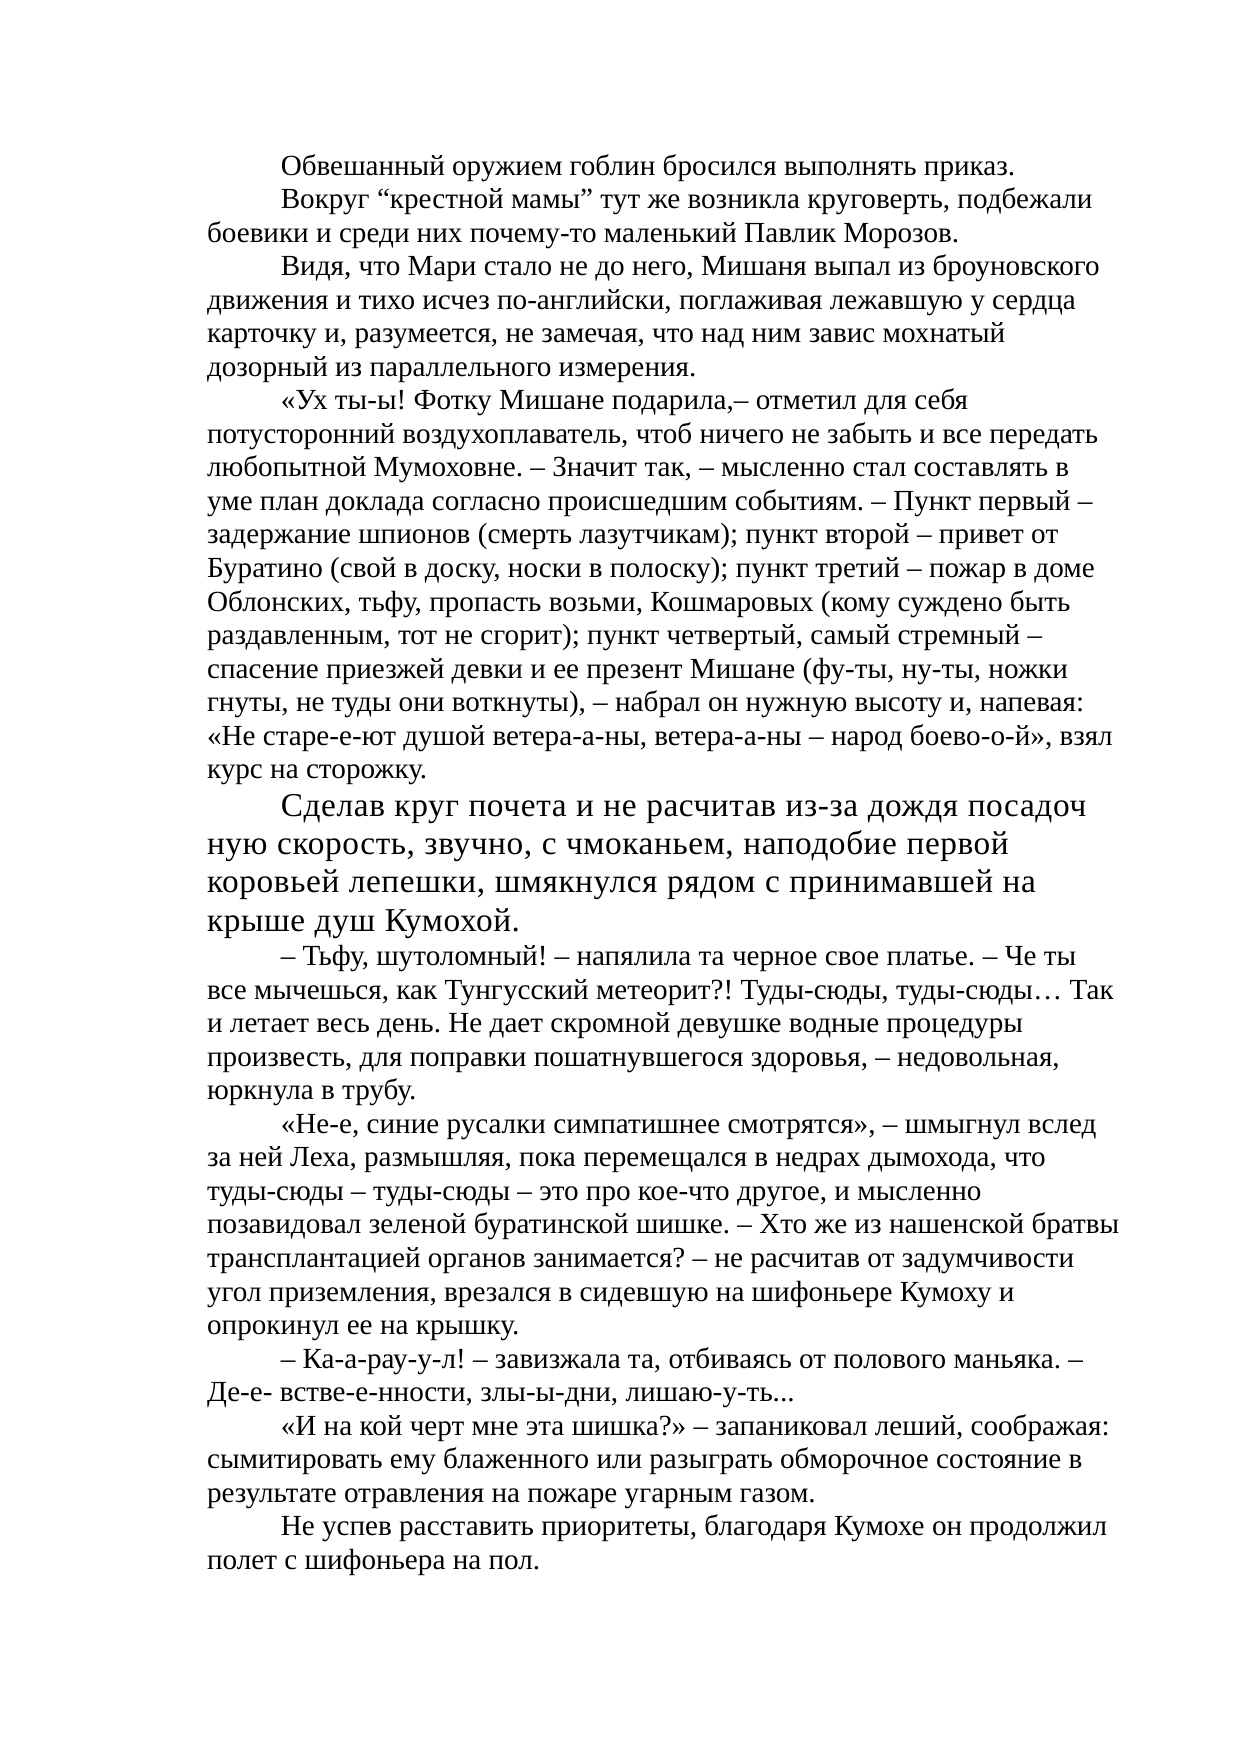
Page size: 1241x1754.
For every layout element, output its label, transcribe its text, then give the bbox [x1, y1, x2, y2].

text «И на кой черт мне эта шишка?» – запаниковал леший, соображая: сымитировать ему блаженного или разыграть обморочное состояние в результате отравления на пожаре угарным газом. [207, 1408, 1122, 1508]
text – Ка-а-рау-у-л! – завизжала та, отбиваясь от полового маньяка. – Де-е- встве-е-нности, злы-ы-дни, лишаю-у-ть... [207, 1341, 1122, 1408]
text Вокруг “крестной мамы” тут же возникла круговерть, подбежали боевики и среди них почему-то маленький Павлик Морозов. [207, 181, 1122, 248]
text «Не-е, синие русалки симпатишнее смотрятся», – шмыгнул вслед за ней Леха, размышляя, пока перемещался в недрах дымохода, что туды-сюды – туды-сюды – это про кое-что другое, и мысленно позавидовал зеленой буратинской шишке. – Хто же из нашенской братвы трансплантацией органов занимается? – не расчитав от задумчивости угол приземления, врезался в сидевшую на шифоньере Кумоху и опрокинул ее на крышку. [207, 1106, 1122, 1341]
text «Ух ты-ы! Фотку Мишане подарила,– отметил для себя потусторонний воздухоплаватель, чтоб ничего не забыть и все передать любопытной Мумоховне. – Значит так, – мысленно стал составлять в уме план доклада согласно происшедшим событиям. – Пункт первый – задержание шпионов (смерть лазутчикам); пункт второй – привет от Буратино (свой в доску, носки в полоску); пункт третий – пожар в доме Облонских, тьфу, пропасть возьми, Кошмаровых (кому суждено быть раздавленным, тот не сгорит); пункт четвертый, самый стремный – спасение приезжей девки и ее презент Мишане (фу-ты, ну-ты, ножки гнуты, не туды они воткнуты), – набрал он нужную высоту и, напевая: «Не старе-е-ют душой ветера-а-ны, ветера-а-ны – народ боево-о-й», взял курс на сторожку. [207, 382, 1122, 785]
text Видя, что Мари стало не до него, Мишаня выпал из броуновского движения и тихо исчез по-английски, поглаживая лежавшую у сердца карточку и, разумеется, не замечая, что над ним завис мохнатый дозорный из параллельного измерения. [207, 248, 1122, 382]
text Сделав круг почета и не расчитав из-за дождя посадоч ную скорость, звучно, с чмоканьем, наподобие первой коровьей лепешки, шмякнулся рядом с принимавшей на крыше душ Кумохой. [207, 785, 1122, 938]
text – Тьфу, шутоломный! – напялила та черное свое платье. – Че ты все мычешься, как Тунгусский метеорит?! Туды-сюды, туды-сюды… Так и летает весь день. Не дает скромной девушке водные процедуры произвесть, для поправки пошатнувшегося здоровья, – недовольная, юркнула в трубу. [207, 938, 1122, 1106]
text Обвешанный оружием гоблин бросился выполнять приказ. [207, 148, 1122, 181]
text Не успев расставить приоритеты, благодаря Кумохе он продолжил полет с шифоньера на пол. [207, 1508, 1122, 1576]
